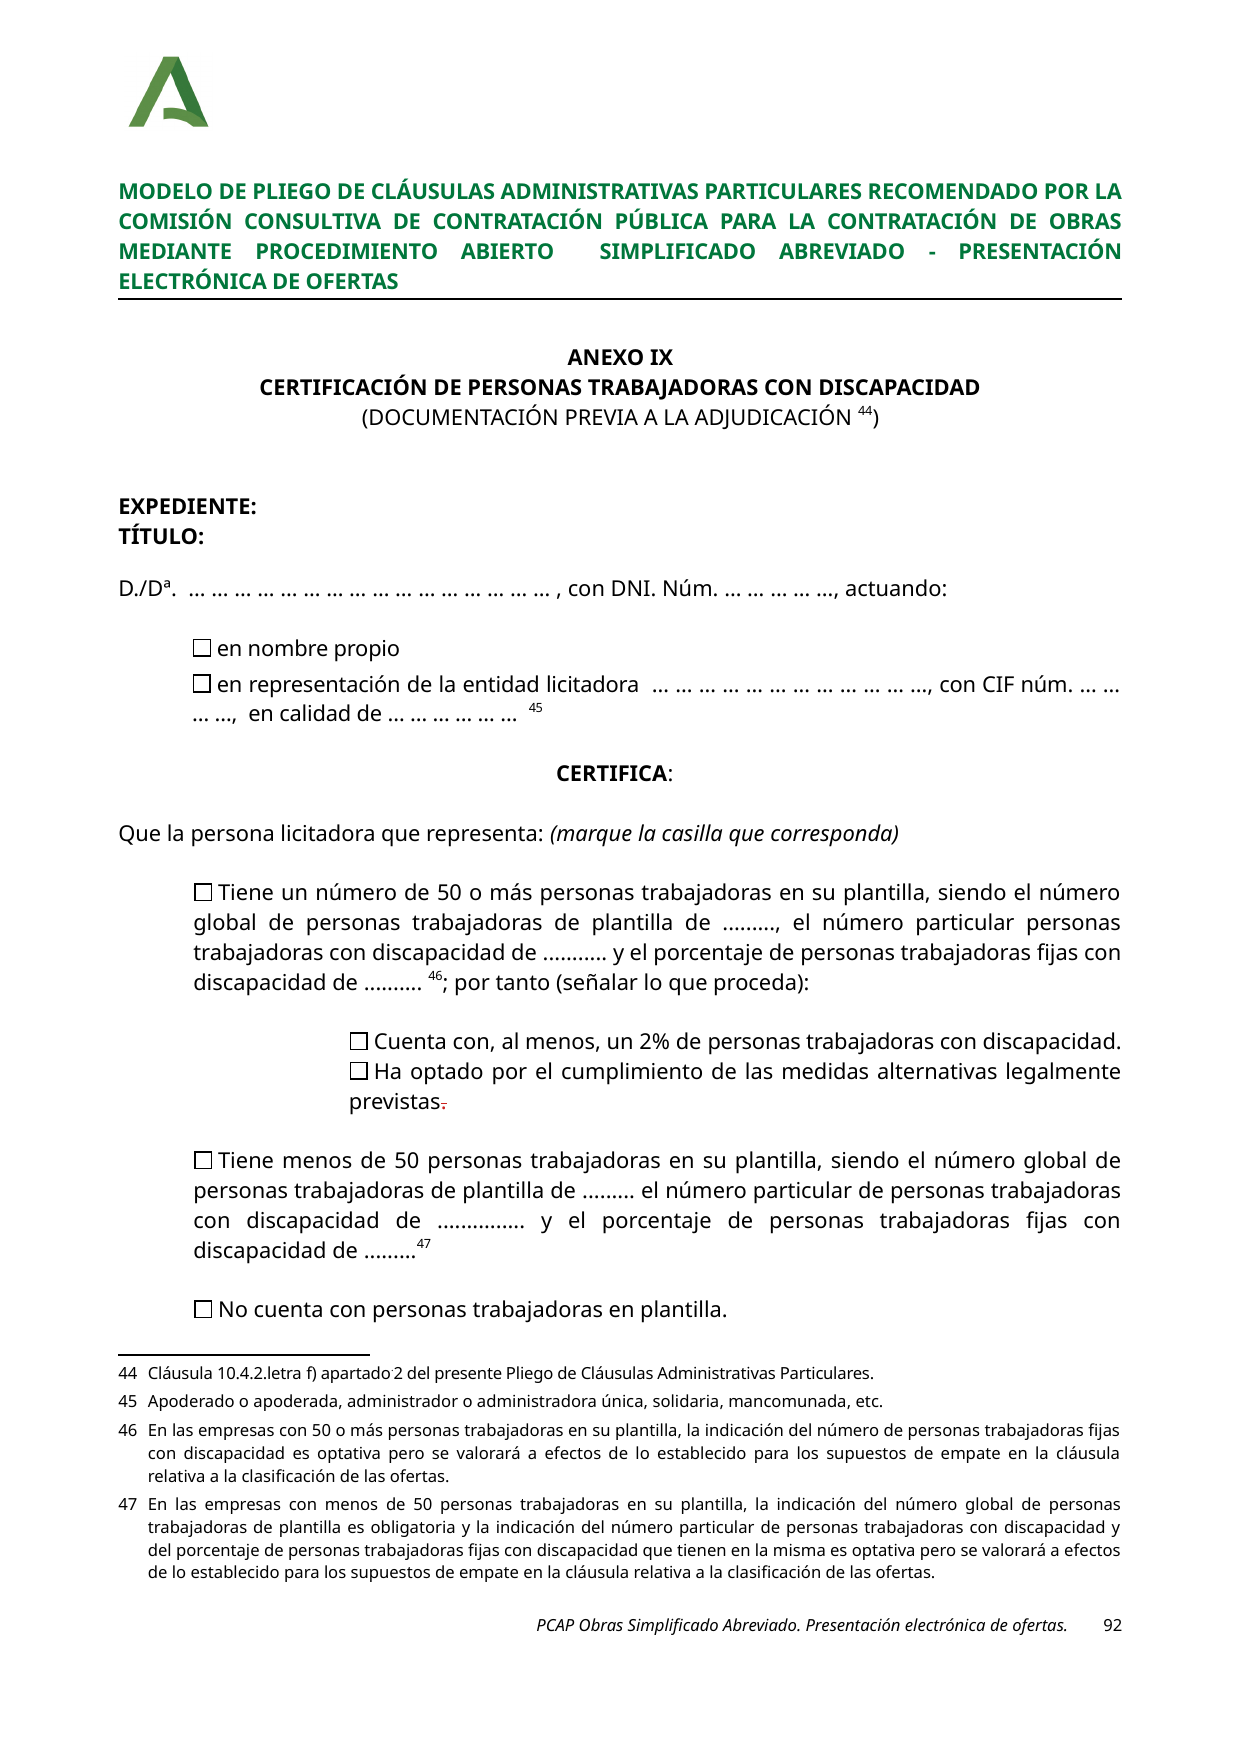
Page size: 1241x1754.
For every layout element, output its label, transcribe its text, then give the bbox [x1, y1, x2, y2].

text en nombre propio [192, 633, 1122, 663]
text ANEXO IX [118, 342, 1122, 372]
text Cláusula 10.4.2.letra f) apartado.2 del presente Pliego de Cláusulas Administrativas Particulares. [118, 1361, 1122, 1384]
text CERTIFICACIÓN DE PERSONAS TRABAJADORAS CON DISCAPACIDAD [118, 372, 1122, 402]
text MODELO DE PLIEGO DE CLÁUSULAS ADMINISTRATIVAS PARTICULARES RECOMENDADO POR LA COMISIÓN CONSULTIVA DE CONTRATACIÓN PÚBLICA PARA LA CONTRATACIÓN DE OBRAS MEDIANTE PROCEDIMIENTO ABIERTO SIMPLIFICADO ABREVIADO - PRESENTACIÓN ELECTRÓNICA DE OFERTAS [118, 176, 1122, 298]
text D./Dª. … … … … … … … … … … … … … … … … , con DNI. Núm. … … … … …, actuando: [118, 573, 1122, 603]
text Que la persona licitadora que representa: (marque la casilla que corresponda) [118, 818, 1122, 847]
text EXPEDIENTE: [118, 491, 1122, 521]
text TÍTULO: [118, 521, 1122, 551]
text (DOCUMENTACIÓN PREVIA A LA ADJUDICACIÓN ) [118, 402, 1122, 431]
list Cuenta con, al menos, un 2% de personas trabajadoras con discapacidad. [311, 1026, 1122, 1056]
list Tiene un número de 50 o más personas trabajadoras en su plantilla, siendo el número global de personas trabajadoras de plantilla de ........., el número particular personas trabajadoras con discapacidad de ........... y el porcentaje de personas trabajadoras fijas con discapacidad de .......... ; por tanto (señalar lo que proceda): [156, 877, 1122, 996]
list Tiene menos de 50 personas trabajadoras en su plantilla, siendo el número global de personas trabajadoras de plantilla de ......... el número particular de personas trabajadoras con discapacidad de ............... y el porcentaje de personas trabajadoras fijas con discapacidad de ......... [156, 1145, 1122, 1264]
text Apoderado o apoderada, administrador o administradora única, solidaria, mancomunada, etc. [118, 1390, 1122, 1413]
list En las empresas con menos de 50 personas trabajadoras en su plantilla, la indicación del número global de personas trabajadoras de plantilla es obligatoria y la indicación del número particular de personas trabajadoras con discapacidad y del porcentaje de personas trabajadoras fijas con discapacidad que tienen en la misma es optativa pero se valorará a efectos de lo establecido para los supuestos de empate en la cláusula relativa a la clasificación de las ofertas. [118, 1493, 1122, 1584]
list No cuenta con personas trabajadoras en plantilla. [156, 1294, 1122, 1324]
text CERTIFICA: [118, 758, 1122, 788]
picture [124, 52, 213, 131]
list Ha optado por el cumplimiento de las medidas alternativas legalmente previstas. [311, 1056, 1122, 1116]
text en representación de la entidad licitadora … … … … … … … … … … … …, con CIF núm. … … … …, en calidad de … … … … … … [192, 669, 1122, 728]
list En las empresas con 50 o más personas trabajadoras en su plantilla, la indicación del número de personas trabajadoras fijas con discapacidad es optativa pero se valorará a efectos de lo establecido para los supuestos de empate en la cláusula relativa a la clasificación de las ofertas. [118, 1419, 1122, 1487]
